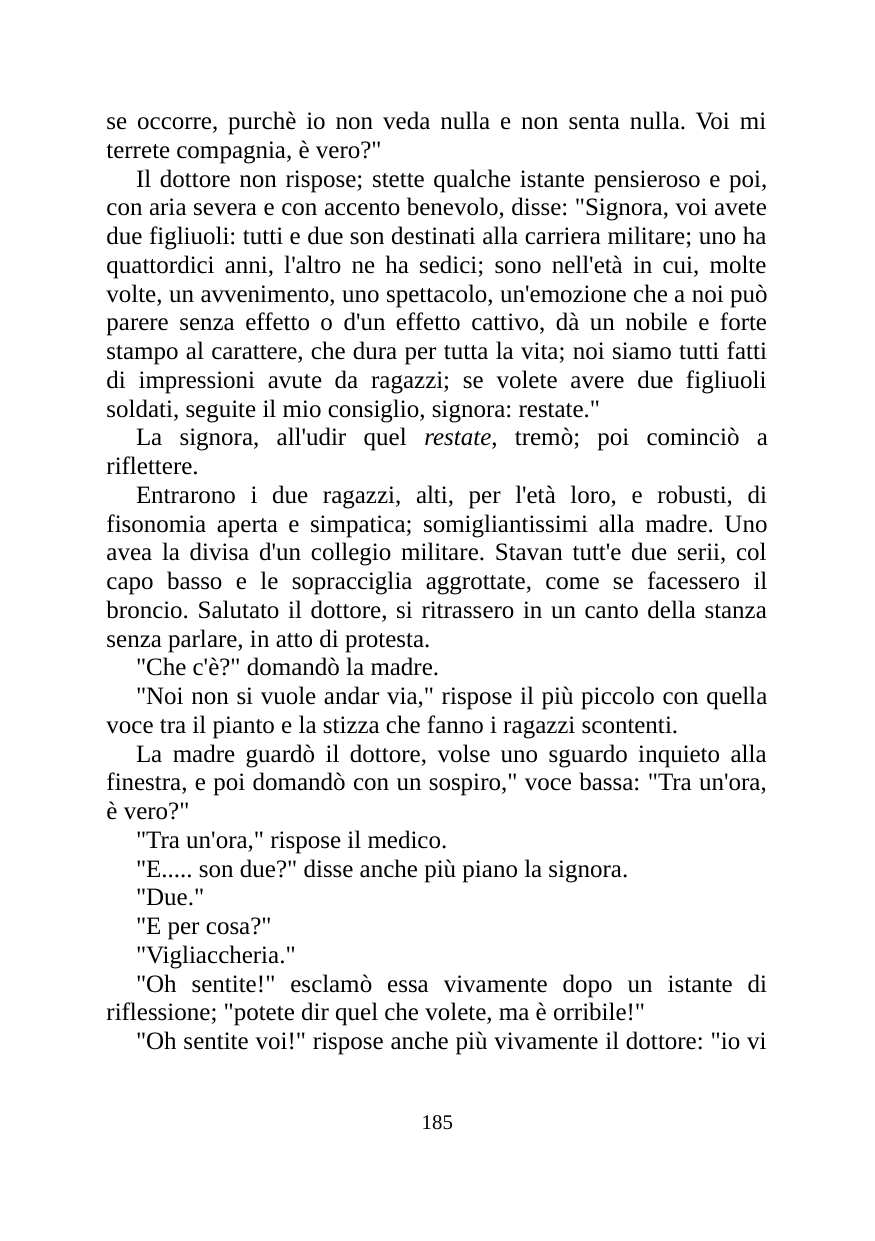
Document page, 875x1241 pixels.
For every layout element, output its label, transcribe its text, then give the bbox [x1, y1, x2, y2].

text "E per cosa?" [106, 911, 768, 940]
text La madre guardò il dottore, volse uno sguardo inquieto alla finestra, e poi domandò con un sospiro," voce bassa: "Tra un'ora, è vero?" [106, 739, 768, 825]
text "Che c'è?" domandò la madre. [106, 652, 768, 681]
text "Oh sentite voi!" rispose anche più vivamente il dottore: "io vi [106, 1026, 768, 1055]
text Entrarono i due ragazzi, alti, per l'età loro, e robusti, di fisonomia aperta e simpatica; somigliantissimi alla madre. Uno avea la divisa d'un collegio militare. Stavan tutt'e due serii, col capo basso e le sopracciglia aggrottate, come se facessero il broncio. Salutato il dottore, si ritrassero in un canto della stanza senza parlare, in atto di protesta. [106, 480, 768, 652]
text "Oh sentite!" esclamò essa vivamente dopo un istante di riflessione; "potete dir quel che volete, ma è orribile!" [106, 969, 768, 1026]
text Il dottore non rispose; stette qualche istante pensieroso e poi, con aria severa e con accento benevolo, disse: "Signora, voi avete due figliuoli: tutti e due son destinati alla carriera militare; uno ha quattordici anni, l'altro ne ha sedici; sono nell'età in cui, molte volte, un avvenimento, uno spettacolo, un'emozione che a noi può parere senza effetto o d'un effetto cattivo, dà un nobile e forte stampo al carattere, che dura per tutta la vita; noi siamo tutti fatti di impressioni avute da ragazzi; se volete avere due figliuoli soldati, seguite il mio consiglio, signora: restate." [106, 164, 768, 422]
text La signora, all'udir quel restate, tremò; poi cominciò a riflettere. [106, 422, 768, 480]
text se occorre, purchè io non veda nulla e non senta nulla. Voi mi terrete compagnia, è vero?" [106, 106, 768, 164]
text "Noi non si vuole andar via," rispose il più piccolo con quella voce tra il pianto e la stizza che fanno i ragazzi scontenti. [106, 681, 768, 739]
text "Vigliaccheria." [106, 940, 768, 969]
text "Tra un'ora," rispose il medico. [106, 825, 768, 854]
text "E..... son due?" disse anche più piano la signora. [106, 854, 768, 882]
text "Due." [106, 882, 768, 911]
